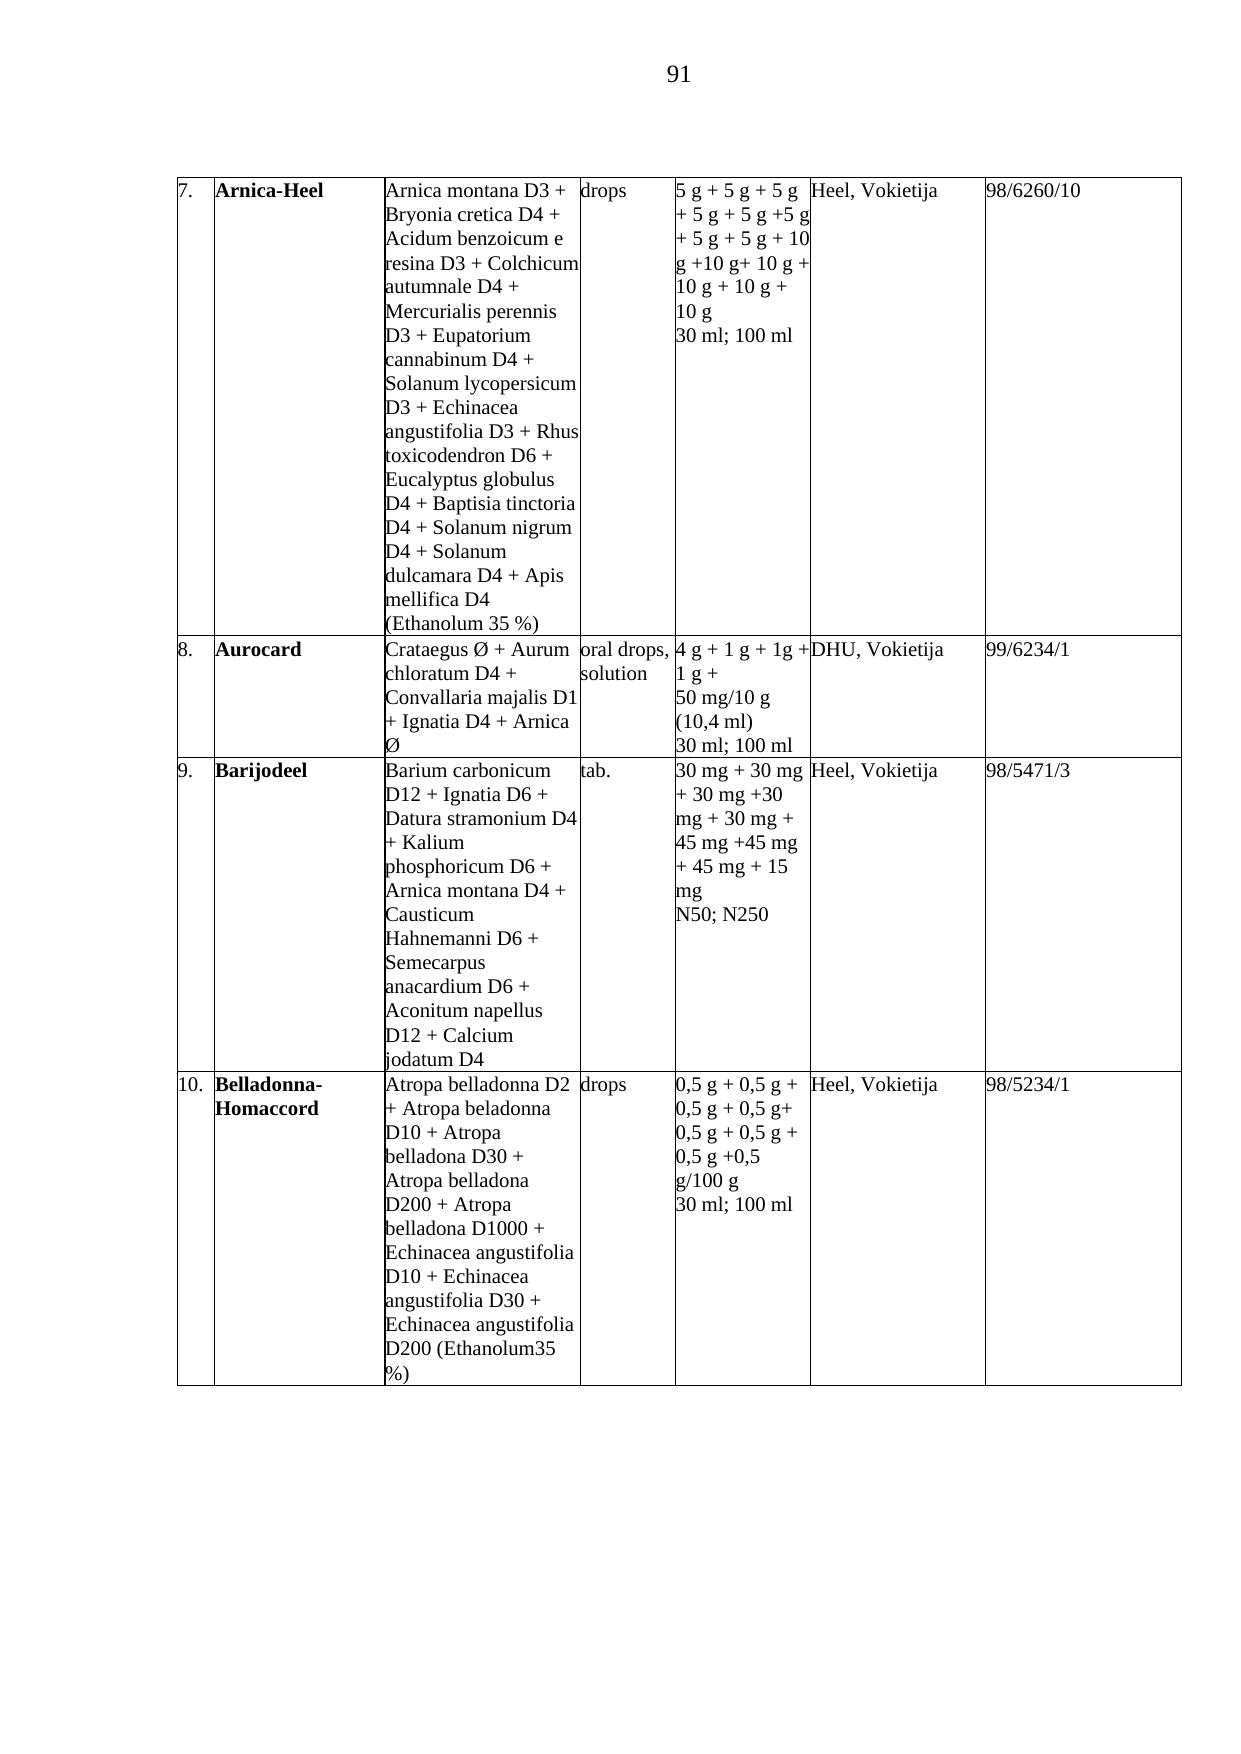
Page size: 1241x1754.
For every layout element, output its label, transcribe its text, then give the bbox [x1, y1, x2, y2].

table_cell 0,5 g + 0,5 g + 0,5 g + 0,5 g+ 0,5 g + 0,5 g + 0,5 g +0,5 g/100 g 30 ml; 100 ml [676, 1072, 810, 1384]
table_cell 98/6260/10 [986, 178, 1181, 635]
table_cell Arnica montana D3 + Bryonia cretica D4 + Acidum benzoicum e resina D3 + Colchicum autumnale D4 + Mercurialis perennis D3 + Eupatorium cannabinum D4 + Solanum lycopersicum D3 + Echinacea angustifolia D3 + Rhus toxicodendron D6 + Eucalyptus globulus D4 + Baptisia tinctoria D4 + Solanum nigrum D4 + Solanum dulcamara D4 + Apis mellifica D4 (Ethanolum 35 %) [386, 178, 580, 635]
table_cell Crataegus Ø + Aurum chloratum D4 + Convallaria majalis D1 + Ignatia D4 + Arnica Ø [386, 636, 580, 757]
table_cell DHU, Vokietija [811, 636, 985, 757]
table_cell tab. [581, 758, 675, 1071]
table_cell oral drops, solution [581, 636, 675, 757]
table_cell Heel, Vokietija [811, 1072, 985, 1384]
table_cell drops [581, 178, 675, 635]
table_cell 4 g + 1 g + 1g + 1 g + 50 mg/10 g (10,4 ml) 30 ml; 100 ml [676, 636, 810, 757]
table_cell 5 g + 5 g + 5 g + 5 g + 5 g +5 g + 5 g + 5 g + 10 g +10 g+ 10 g + 10 g + 10 g + 10 g 30 ml; 100 ml [676, 178, 810, 635]
table_cell Heel, Vokietija [811, 758, 985, 1071]
table_cell 8. [178, 636, 214, 757]
table_cell 7. [178, 178, 214, 635]
table_cell drops [581, 1072, 675, 1384]
table_cell 9. [178, 758, 214, 1071]
table_cell Aurocard [215, 636, 384, 757]
table_cell 10. [178, 1072, 214, 1384]
table_cell Arnica-Heel [215, 178, 384, 635]
table_cell 98/5234/1 [986, 1072, 1181, 1384]
table_cell Belladonna-Homaccord [215, 1072, 384, 1384]
table_cell Barium carbonicum D12 + Ignatia D6 + Datura stramonium D4 + Kalium phosphoricum D6 + Arnica montana D4 + Causticum Hahnemanni D6 + Semecarpus anacardium D6 + Aconitum napellus D12 + Calcium jodatum D4 [386, 758, 580, 1071]
table_cell Barijodeel [215, 758, 384, 1071]
table_cell Heel, Vokietija [811, 178, 985, 635]
table_cell 99/6234/1 [986, 636, 1181, 757]
table_cell Atropa belladonna D2 + Atropa beladonna D10 + Atropa belladona D30 + Atropa belladona D200 + Atropa belladona D1000 + Echinacea angustifolia D10 + Echinacea angustifolia D30 + Echinacea angustifolia D200 (Ethanolum35 %) [386, 1072, 580, 1384]
table_cell 30 mg + 30 mg + 30 mg +30 mg + 30 mg + 45 mg +45 mg + 45 mg + 15 mg N50; N250 [676, 758, 810, 1071]
table_cell 98/5471/3 [986, 758, 1181, 1071]
